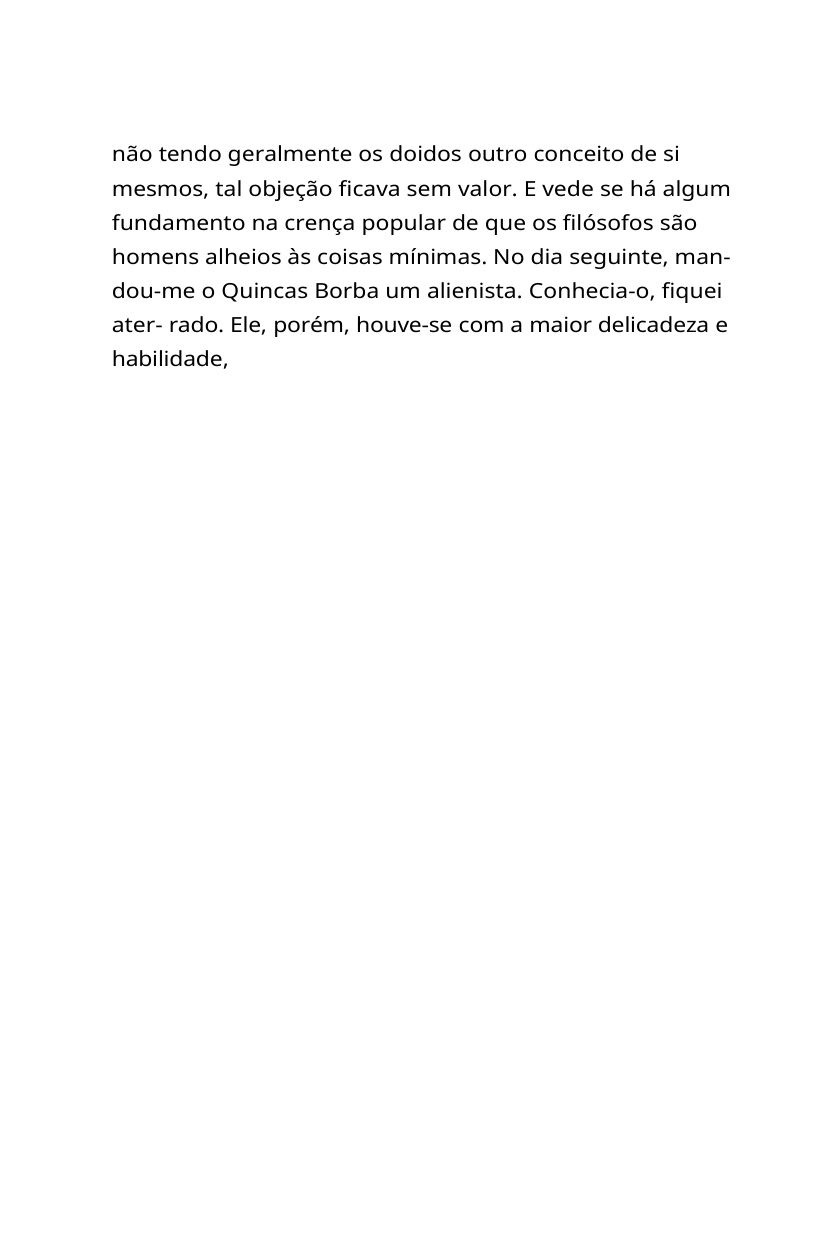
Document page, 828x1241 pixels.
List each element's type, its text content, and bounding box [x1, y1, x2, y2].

text não tendo geralmente os doidos outro conceito de si mesmos, tal objeção ficava sem valor. E vede se há algum fundamento na crença popular de que os filósofos são homens alheios às coisas mínimas. No dia seguinte, man- dou-me o Quincas Borba um alienista. Conhecia-o, fiquei ater- rado. Ele, porém, houve-se com a maior delicadeza e habilidade, [112, 139, 745, 372]
